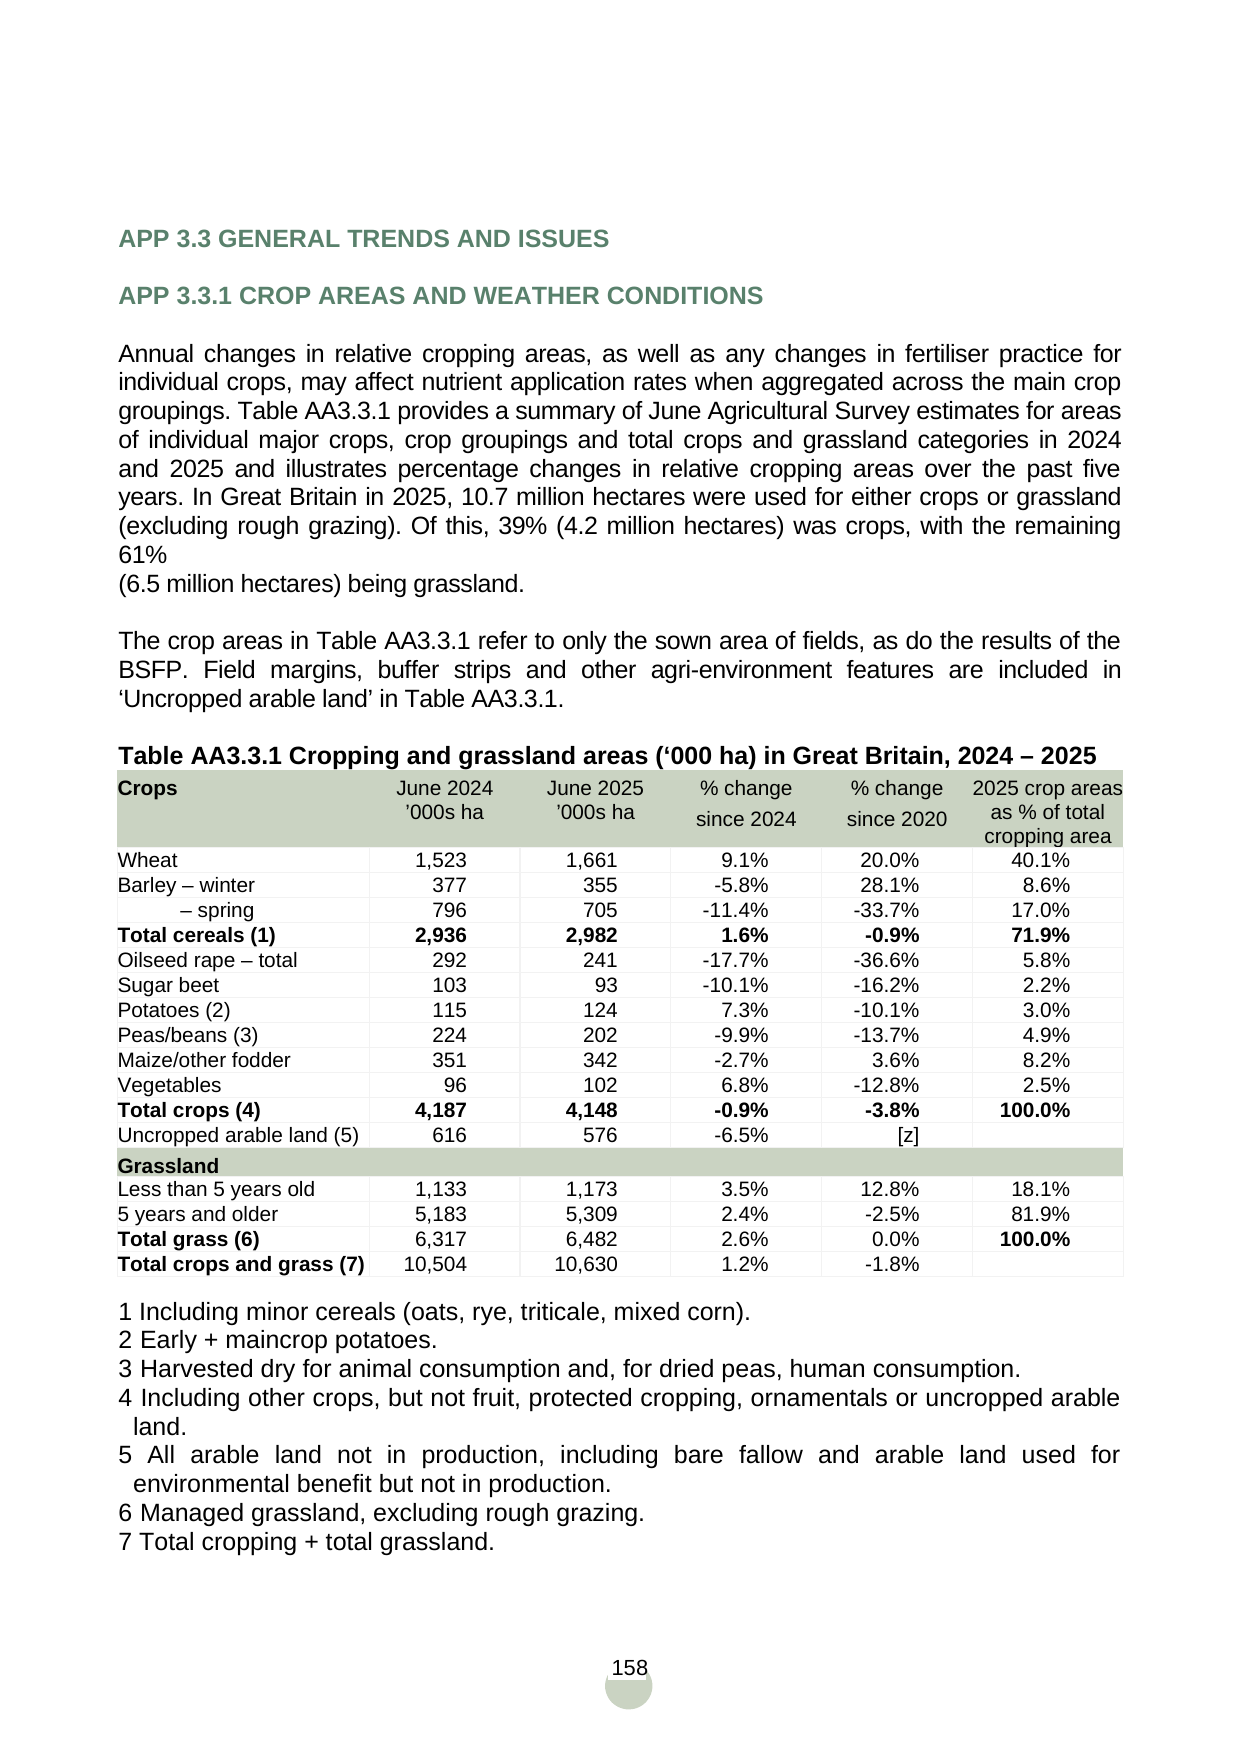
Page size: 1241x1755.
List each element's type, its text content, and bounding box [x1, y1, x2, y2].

text 2 Early + maincrop potatoes. [118, 1325, 1122, 1354]
subtitle Table AA3.3.1 Cropping and grassland areas (‘000 ha) in Great Britain, 2024 – 2025 [118, 741, 1122, 770]
text 6 Managed grassland, excluding rough grazing. [118, 1498, 1122, 1526]
text 4 Including other crops, but not fruit, protected cropping, ornamentals or uncropped arable land. [118, 1383, 1122, 1440]
subtitle APP 3.3.1 CROP AREAS AND WEATHER CONDITIONS [118, 281, 1122, 310]
text 5 All arable land not in production, including bare fallow and arable land used for environmental benefit but not in production. [118, 1440, 1122, 1498]
text Annual changes in relative cropping areas, as well as any changes in fertiliser practice for individual crops, may affect nutrient application rates when aggregated across the main crop groupings. Table AA3.3.1 provides a summary of June Agricultural Survey estimates for areas of individual major crops, crop groupings and total crops and grassland categories in 2024 and 2025 and illustrates percentage changes in relative cropping areas over the past five years. In Great Britain in 2025, 10.7 million hectares were used for either crops or grassland (excluding rough grazing). Of this, 39% (4.2 million hectares) was crops, with the remaining 61% (6.5 million hectares) being grassland. [118, 339, 1122, 597]
text 7 Total cropping + total grassland. [118, 1526, 1122, 1555]
text The crop areas in Table AA3.3.1 refer to only the sown area of fields, as do the results of the BSFP. Field margins, buffer strips and other agri-environment features are included in ‘Uncropped arable land’ in Table AA3.3.1. [118, 626, 1122, 712]
text 3 Harvested dry for animal consumption and, for dried peas, human consumption. [118, 1354, 1122, 1383]
subtitle APP 3.3 GENERAL TRENDS AND ISSUES [118, 224, 1122, 252]
text 1 Including minor cereals (oats, rye, triticale, mixed corn). [118, 1296, 1122, 1325]
